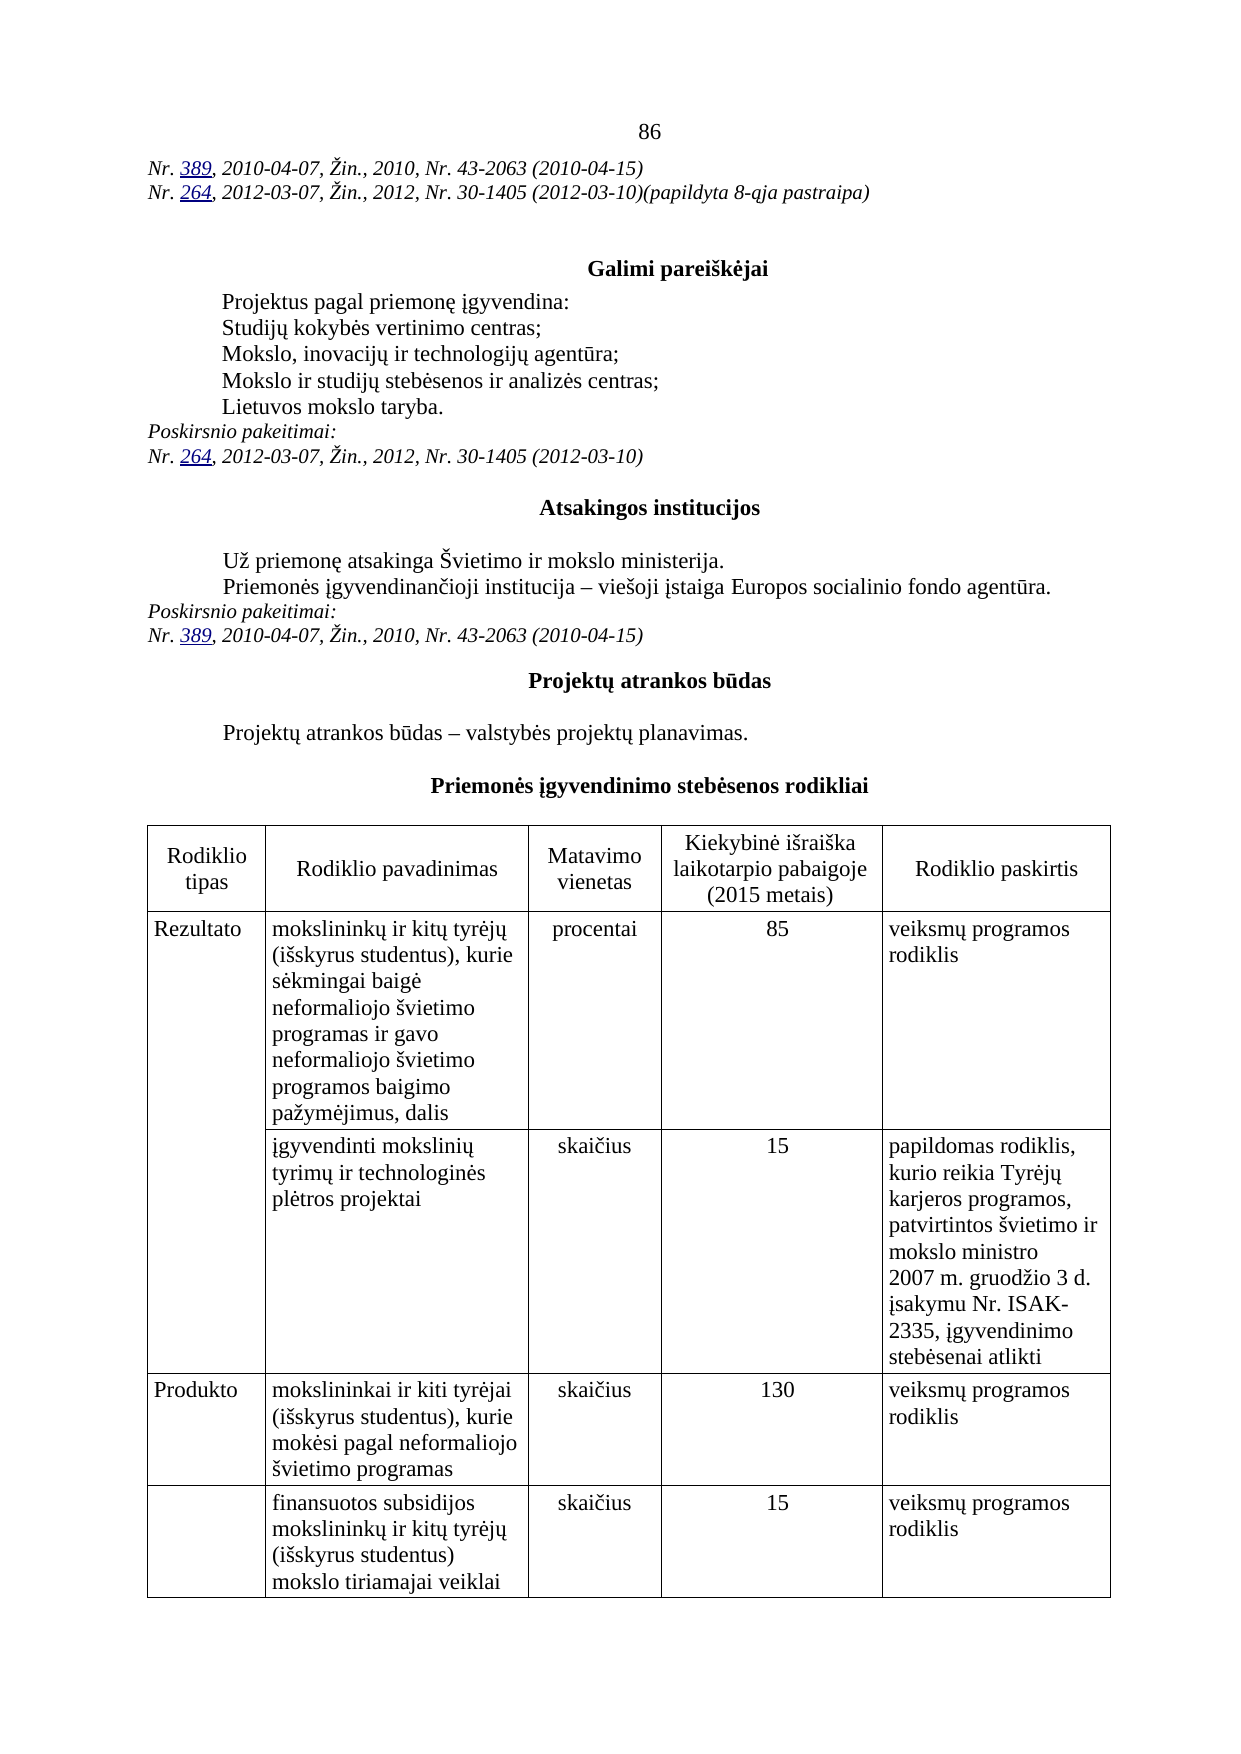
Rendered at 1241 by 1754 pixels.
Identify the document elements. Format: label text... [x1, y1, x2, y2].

table_cell 85 [662, 912, 882, 1128]
text Studijų kokybės vertinimo centras; [148, 314, 1152, 340]
table_cell mokslininkai ir kiti tyrėjai (išskyrus studentus), kurie mokėsi pagal neformaliojo švietimo programas [266, 1374, 528, 1485]
table_header Rodiklio pavadinimas [266, 826, 528, 911]
table_cell 130 [662, 1374, 882, 1485]
text Priemonės įgyvendinančioji institucija – viešoji įstaiga Europos socialinio fondo agentūra. [148, 573, 1152, 599]
table_cell veiksmų programos rodiklis [883, 1486, 1110, 1597]
table_header Rodiklio tipas [148, 826, 265, 911]
table_cell papildomas rodiklis, kurio reikia Tyrėjų karjeros programos, patvirtintos švietimo ir mokslo ministro 2007 m. gruodžio 3 d. įsakymu Nr. ISAK-2335, įgyvendinimo stebėsenai atlikti [883, 1130, 1110, 1372]
text Projektus pagal priemonę įgyvendina: [148, 288, 1152, 314]
table_cell finansuotos subsidijos mokslininkų ir kitų tyrėjų (išskyrus studentus) mokslo tiriamajai veiklai [266, 1486, 528, 1597]
table_cell skaičius [529, 1130, 661, 1372]
table_cell Rezultato [148, 912, 265, 1372]
text Nr. 264, 2012-03-07, Žin., 2012, Nr. 30-1405 (2012-03-10) [148, 443, 1152, 468]
table_cell skaičius [529, 1374, 661, 1485]
text Poskirsnio pakeitimai: [148, 419, 1152, 443]
table_cell procentai [529, 912, 661, 1128]
text Už priemonę atsakinga Švietimo ir mokslo ministerija. [148, 547, 1152, 573]
text Nr. 264, 2012-03-07, Žin., 2012, Nr. 30-1405 (2012-03-10)(papildyta 8-ąja pastraipa) [148, 180, 1152, 204]
table_cell skaičius [529, 1486, 661, 1597]
table_header Rodiklio paskirtis [883, 826, 1110, 911]
table_cell 15 [662, 1486, 882, 1597]
text Priemonės įgyvendinimo stebėsenos rodikliai [148, 772, 1152, 798]
text Mokslo, inovacijų ir technologijų agentūra; [148, 340, 1152, 367]
text Nr. 389, 2010-04-07, Žin., 2010, Nr. 43-2063 (2010-04-15) [148, 156, 1152, 180]
table_cell Produkto [148, 1374, 265, 1485]
table_header Matavimo vienetas [529, 826, 661, 911]
text Poskirsnio pakeitimai: [148, 599, 1152, 623]
table_cell mokslininkų ir kitų tyrėjų (išskyrus studentus), kurie sėkmingai baigė neformaliojo švietimo programas ir gavo neformaliojo švietimo programos baigimo pažymėjimus, dalis [266, 912, 528, 1128]
text Nr. 389, 2010-04-07, Žin., 2010, Nr. 43-2063 (2010-04-15) [148, 623, 1152, 647]
table_cell [148, 1486, 265, 1597]
text Mokslo ir studijų stebėsenos ir analizės centras; [148, 367, 1152, 393]
table_cell veiksmų programos rodiklis [883, 1374, 1110, 1485]
text Galimi pareiškėjai [148, 255, 1152, 281]
text Lietuvos mokslo taryba. [148, 393, 1152, 419]
text Projektų atrankos būdas [148, 667, 1152, 693]
table_cell 15 [662, 1130, 882, 1372]
table_header Kiekybinė išraiška laikotarpio pabaigoje (2015 metais) [662, 826, 882, 911]
table_cell veiksmų programos rodiklis [883, 912, 1110, 1128]
table_cell įgyvendinti mokslinių tyrimų ir technologinės plėtros projektai [266, 1130, 528, 1372]
text Atsakingos institucijos [148, 494, 1152, 520]
text Projektų atrankos būdas – valstybės projektų planavimas. [148, 719, 1152, 746]
